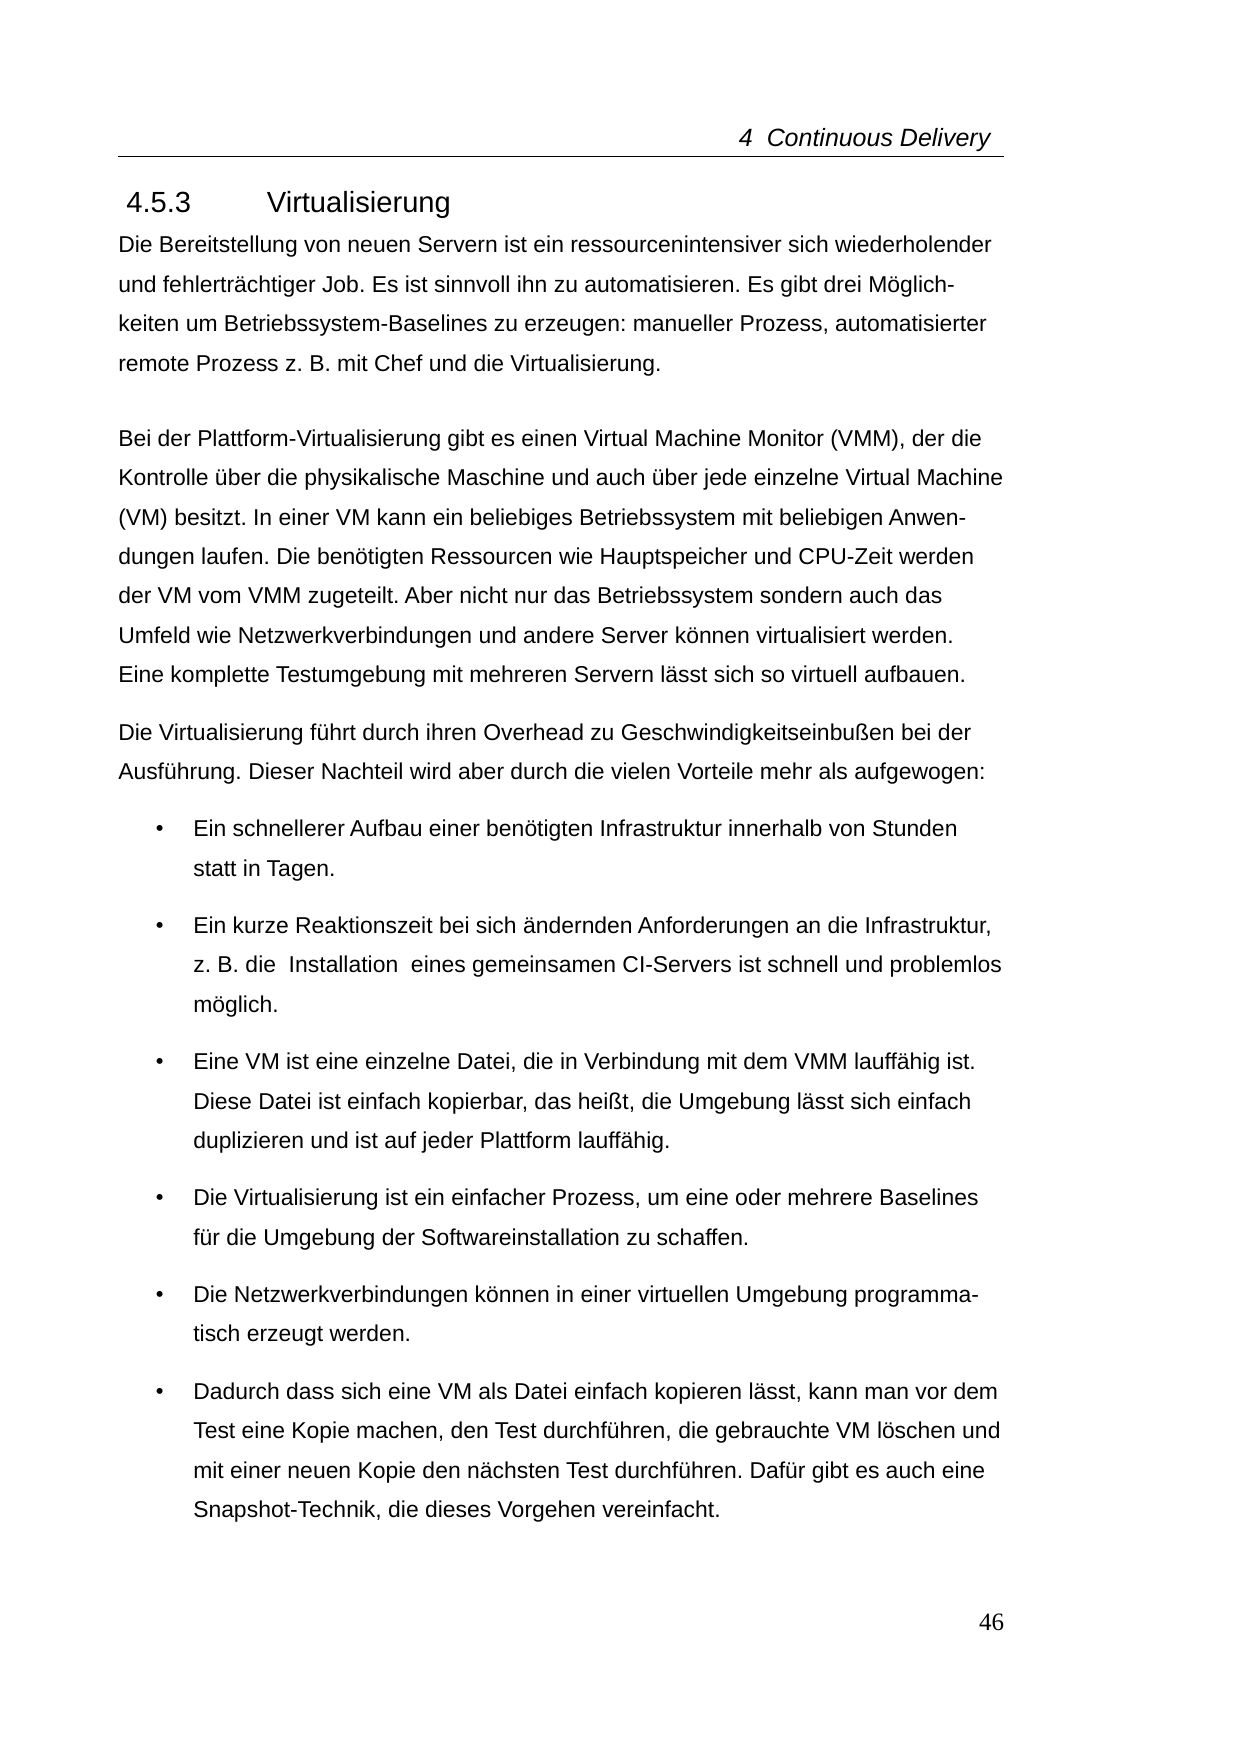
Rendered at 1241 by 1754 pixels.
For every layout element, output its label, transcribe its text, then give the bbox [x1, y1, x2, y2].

list Ein schnellerer Aufbau einer benötigten Infrastruktur innerhalb von Stunden statt in Tagen. [156, 815, 1004, 881]
list Dadurch dass sich eine VM als Datei einfach kopieren lässt, kann man vor dem Test eine Kopie machen, den Test durchführen, die gebrauchte VM löschen und mit einer neuen Kopie den nächsten Test durchführen. Dafür gibt es auch eine Snapshot-Technik, die dieses Vorgehen vereinfacht. [156, 1378, 1004, 1522]
list Die Virtualisierung ist ein einfacher Prozess, um eine oder mehrere Baselines für die Umgebung der Softwareinstallation zu schaffen. [156, 1184, 1004, 1250]
list Ein kurze Reaktionszeit bei sich ändernden Anforderungen an die Infrastruktur, z. B. die Installation eines gemeinsamen CI-Servers ist schnell und problemlos möglich. [156, 912, 1004, 1017]
text Die Virtualisierung führt durch ihren Overhead zu Geschwindigkeitseinbußen bei der Ausführung. Dieser Nachteil wird aber durch die vielen Vorteile mehr als aufgewogen: [118, 719, 1004, 784]
text Bei der Plattform-Virtualisierung gibt es einen Virtual Machine Monitor (VMM), der die Kontrolle über die physikalische Maschine und auch über jede einzelne Virtual Machine (VM) besitzt. In einer VM kann ein beliebiges Betriebssystem mit beliebigen Anwen-dungen laufen. Die benötigten Ressourcen wie Hauptspeicher und CPU-Zeit werden der VM vom VMM zugeteilt. Aber nicht nur das Betriebssystem sondern auch das Umfeld wie Netzwerkverbindungen und andere Server können virtualisiert werden. Eine komplette Testumgebung mit mehreren Servern lässt sich so virtuell aufbauen. [118, 424, 1004, 688]
list Die Netzwerkverbindungen können in einer virtuellen Umgebung programma-tisch erzeugt werden. [156, 1281, 1004, 1347]
subtitle Virtualisierung [118, 185, 1004, 219]
text Die Bereitstellung von neuen Servern ist ein ressourcenintensiver sich wiederholender und fehlerträchtiger Job. Es ist sinnvoll ihn zu automatisieren. Es gibt drei Möglich-keiten um Betriebssystem-Baselines zu erzeugen: manueller Prozess, automatisierter remote Prozess z. B. mit Chef und die Virtualisierung. [118, 231, 1004, 376]
list Eine VM ist eine einzelne Datei, die in Verbindung mit dem VMM lauffähig ist. Diese Datei ist einfach kopierbar, das heißt, die Umgebung lässt sich einfach duplizieren und ist auf jeder Plattform lauffähig. [156, 1048, 1004, 1153]
